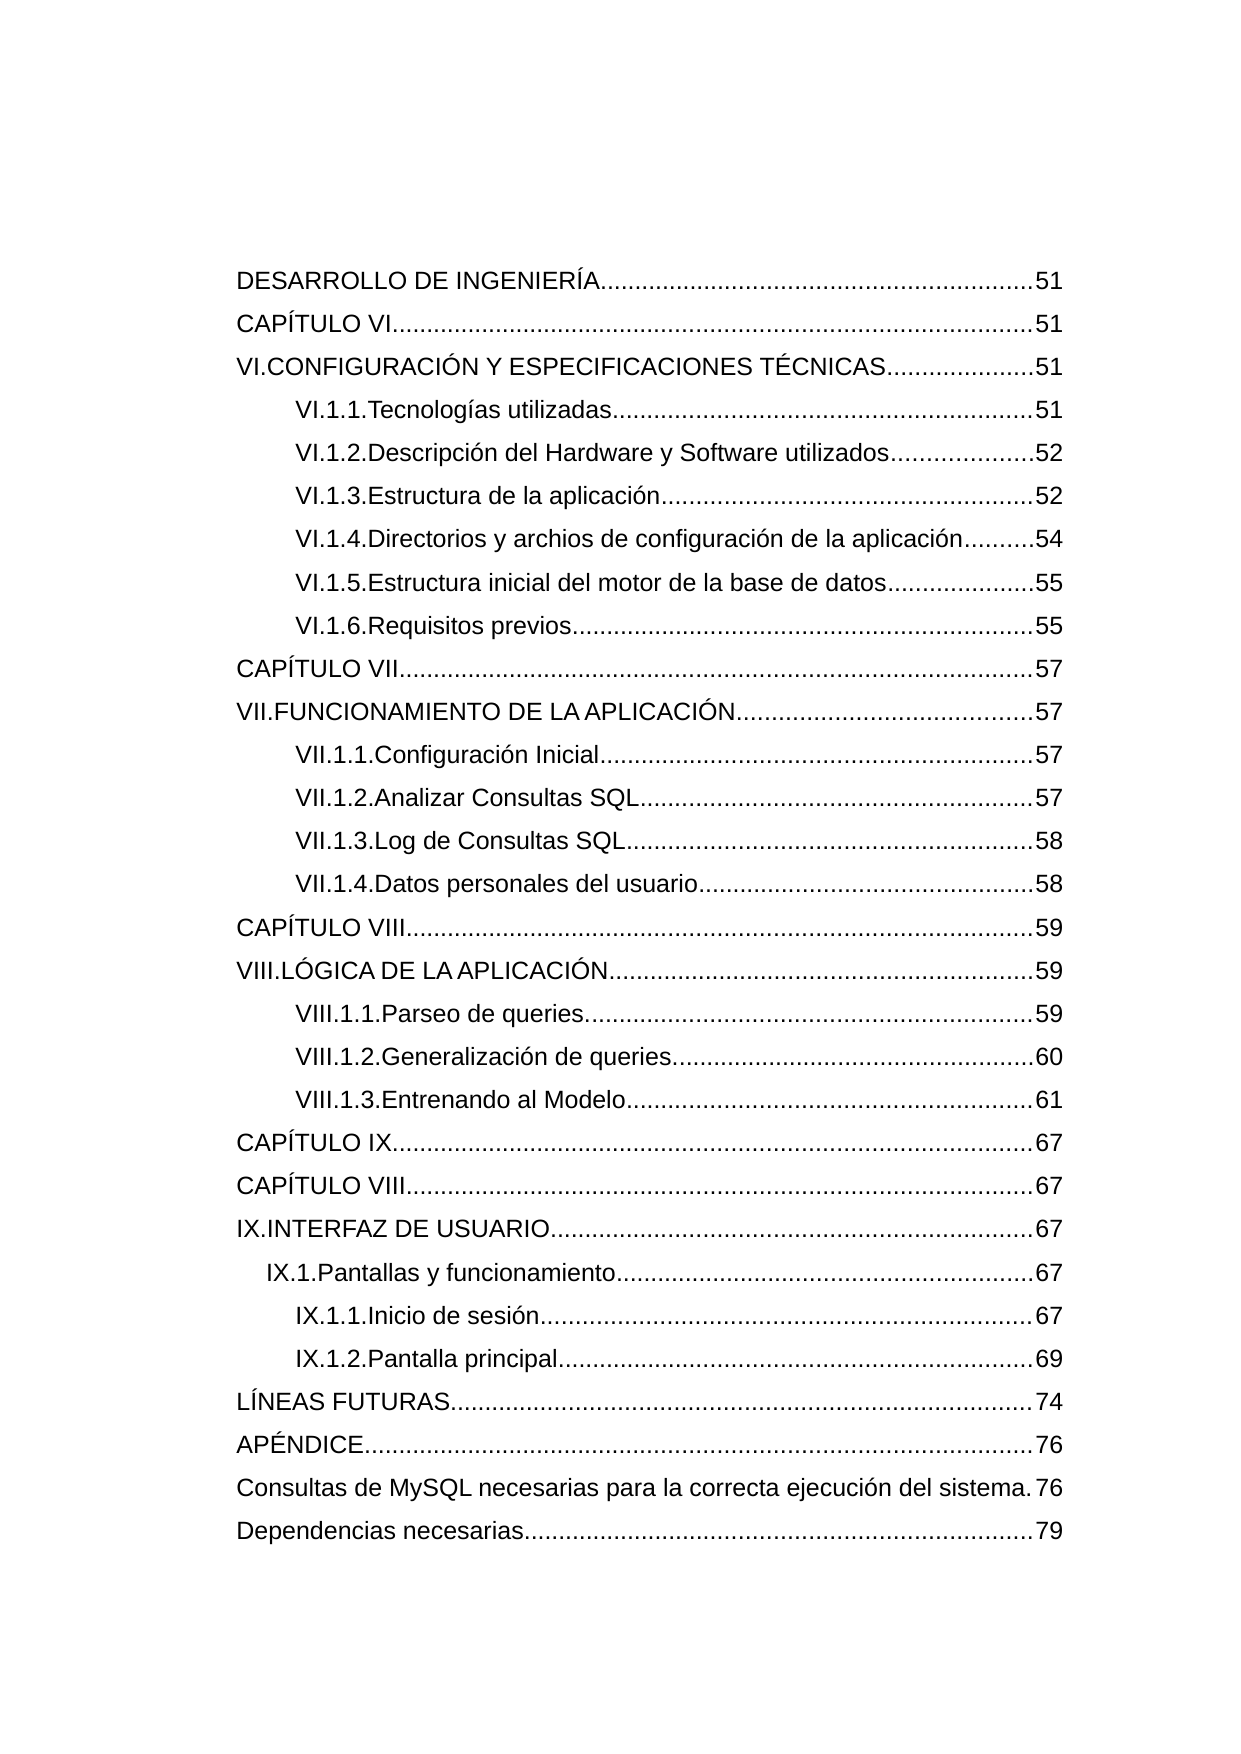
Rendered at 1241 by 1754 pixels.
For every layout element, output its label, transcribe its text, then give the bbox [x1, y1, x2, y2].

text IX.1.Pantallas y funcionamiento 67 [266, 1258, 1063, 1286]
text VIII.1.2.Generalización de queries. 60 [295, 1042, 1063, 1071]
text VI.1.2.Descripción del Hardware y Software utilizados 52 [295, 438, 1063, 467]
text IX.INTERFAZ DE USUARIO 67 [236, 1214, 1063, 1243]
text CAPÍTULO VIII 59 [236, 913, 1063, 941]
text VIII.1.3.Entrenando al Modelo 61 [295, 1085, 1063, 1114]
text CAPÍTULO VIII 67 [236, 1171, 1063, 1200]
text VII.1.2.Analizar Consultas SQL 57 [295, 783, 1063, 812]
text CAPÍTULO VII 57 [236, 654, 1063, 683]
text VI.CONFIGURACIÓN Y ESPECIFICACIONES TÉCNICAS 51 [236, 352, 1063, 381]
text Dependencias necesarias 79 [236, 1516, 1063, 1545]
text CAPÍTULO IX 67 [236, 1128, 1063, 1157]
text IX.1.1.Inicio de sesión 67 [295, 1301, 1063, 1329]
text VII.1.4.Datos personales del usuario 58 [295, 869, 1063, 898]
text VI.1.5.Estructura inicial del motor de la base de datos 55 [295, 568, 1063, 596]
text VI.1.6.Requisitos previos 55 [295, 611, 1063, 639]
text VII.1.3.Log de Consultas SQL 58 [295, 826, 1063, 855]
text LÍNEAS FUTURAS 74 [236, 1387, 1063, 1416]
text Consultas de MySQL necesarias para la correcta ejecución del sistema. 76 [236, 1473, 1063, 1502]
text VI.1.1.Tecnologías utilizadas 51 [295, 395, 1063, 424]
text VIII.1.1.Parseo de queries. 59 [295, 999, 1063, 1028]
text VI.1.4.Directorios y archios de configuración de la aplicación 54 [295, 524, 1063, 553]
text CAPÍTULO VI 51 [236, 309, 1063, 338]
text APÉNDICE 76 [236, 1430, 1063, 1459]
text DESARROLLO DE INGENIERÍA 51 [236, 266, 1063, 294]
text VIII.LÓGICA DE LA APLICACIÓN 59 [236, 956, 1063, 984]
text VII.FUNCIONAMIENTO DE LA APLICACIÓN 57 [236, 697, 1063, 726]
text VII.1.1.Configuración Inicial 57 [295, 740, 1063, 769]
text VI.1.3.Estructura de la aplicación 52 [295, 481, 1063, 510]
text IX.1.2.Pantalla principal 69 [295, 1344, 1063, 1373]
